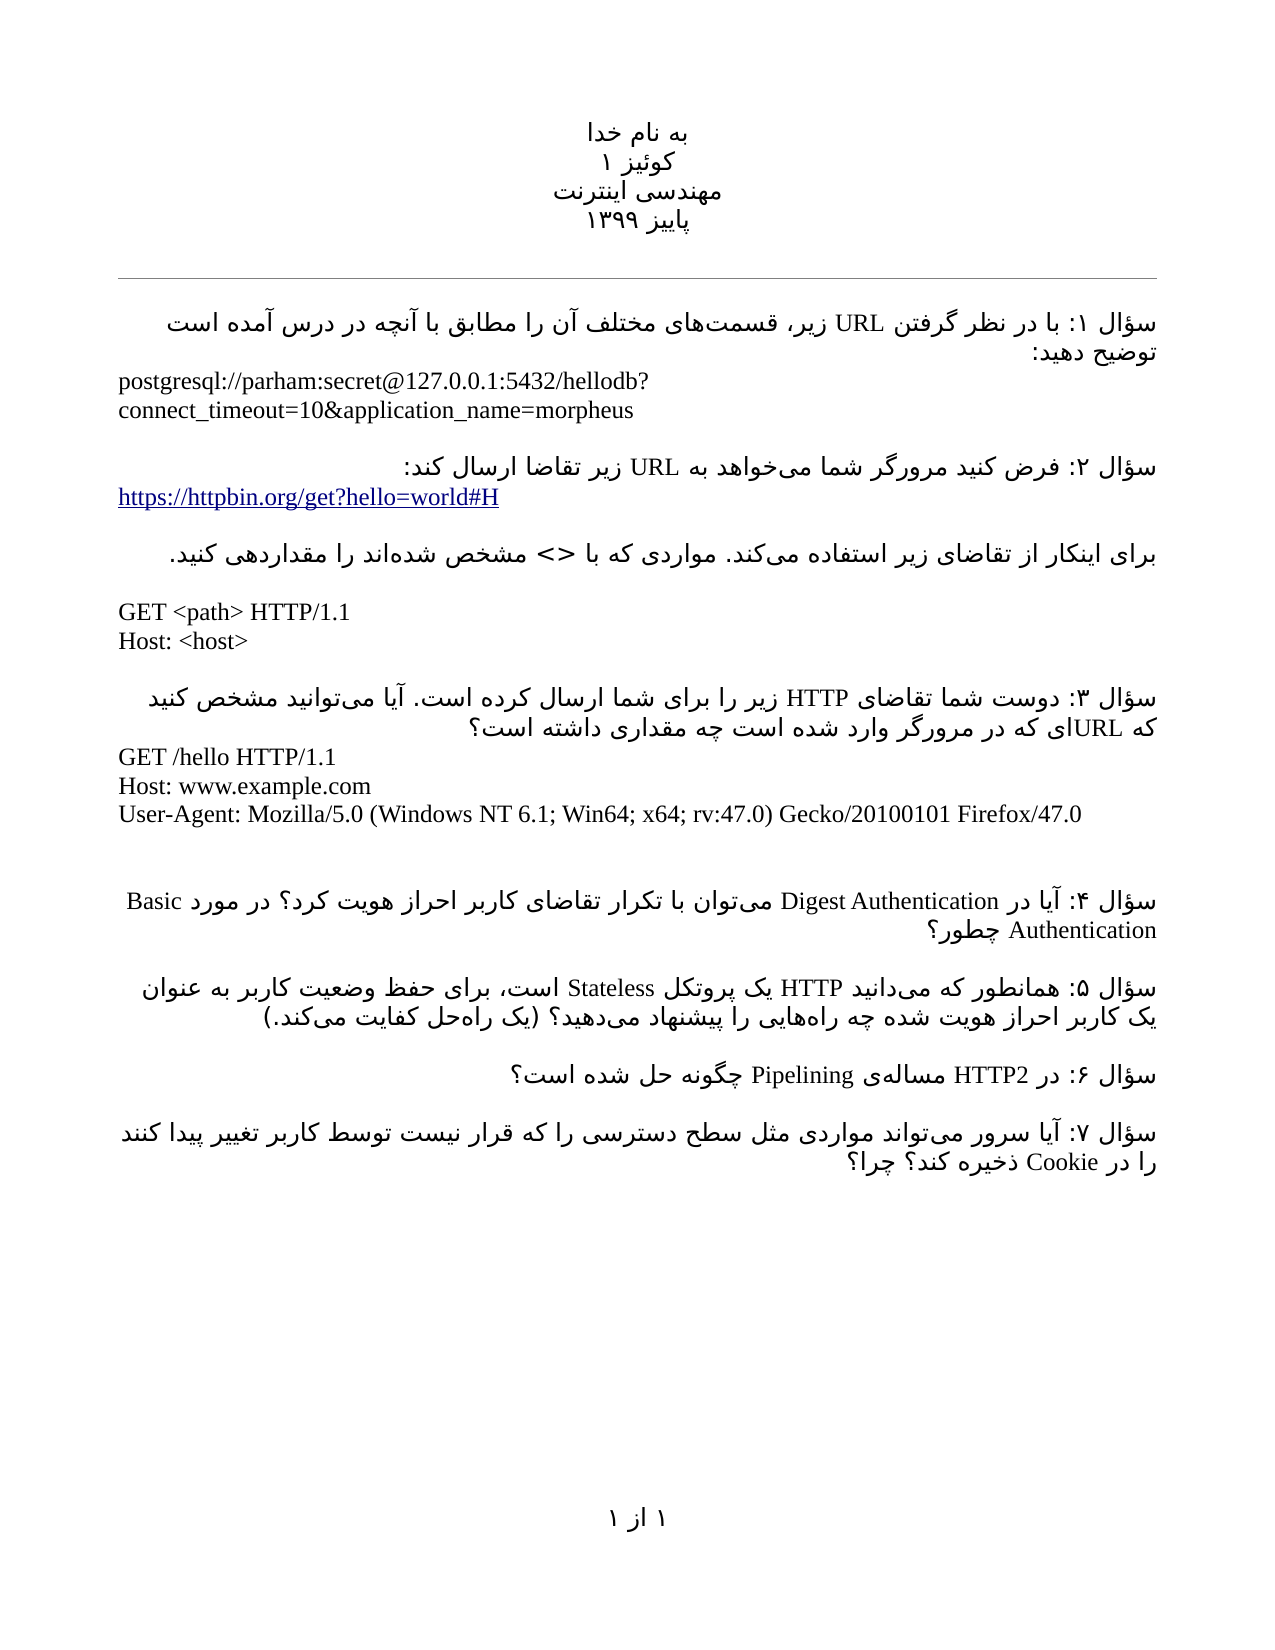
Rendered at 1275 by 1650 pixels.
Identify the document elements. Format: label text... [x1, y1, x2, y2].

text کوئیز ۱ [118, 147, 1157, 176]
text مهندسی اینترنت [118, 176, 1157, 206]
text User-Agent: Mozilla/5.0 (Windows NT 6.1; Win64; x64; rv:47.0) Gecko/20100101 Firefox/47.0 [118, 799, 1157, 828]
text Host: www.example.com [118, 771, 1157, 799]
text برای اینکار از تقاضای زیر استفاده می‌کند. مواردی که با <> مشخص شده‌اند را مقداردهی کنید. [118, 539, 1157, 568]
text GET <path> HTTP/1.1 [118, 597, 1157, 626]
text سؤال ۲: فرض کنید مرورگر شما می‌خواهد به URL زیر تقاضا ارسال کند: [118, 452, 1157, 482]
text سؤال ۱: با در نظر گرفتن URL زیر، قسمت‌های مختلف آن را مطابق با آنچه در درس آمده است توضیح دهید: [118, 308, 1157, 366]
text https://httpbin.org/get?hello=world#H [118, 482, 1157, 511]
text Host: <host> [118, 626, 1157, 655]
text سؤال ۵: همانطور که می‌دانید HTTP یک پروتکل Stateless است، برای حفظ وضعیت کاربر به عنوان یک کاربر احراز هویت شده چه راه‌هایی را پیشنهاد می‌دهید؟ (یک راه‌حل کفایت می‌کند.) [118, 973, 1157, 1031]
text سؤال ۷:‌ آیا سرور می‌تواند مواردی مثل سطح دسترسی را که قرار نیست توسط کاربر تغییر پیدا کنند را در Cookie ذخیره کند؟ چرا؟ [118, 1118, 1157, 1177]
text سؤال ۴: آیا در Digest Authentication می‌توان با تکرار تقاضای کاربر احراز هویت کرد؟ در مورد Basic Authentication چطور؟ [118, 886, 1157, 944]
text GET /hello HTTP/1.1 [118, 742, 1157, 771]
text سؤال ۶: در HTTP2 مساله‌ی Pipelining چگونه حل شده است؟ [118, 1060, 1157, 1089]
text سؤال ۳: دوست شما تقاضای HTTP زیر را برای شما ارسال کرده است. آیا می‌توانید مشخص کنید که URLای که در مرورگر وارد شده است چه مقداری داشته است؟ [118, 683, 1157, 742]
text postgresql://parham:secret@127.0.0.1:5432/hellodb?connect_timeout=10&application_name=morpheus [118, 366, 1157, 424]
text پاییز ۱۳۹۹ [118, 206, 1157, 235]
text به نام خدا [118, 118, 1157, 147]
